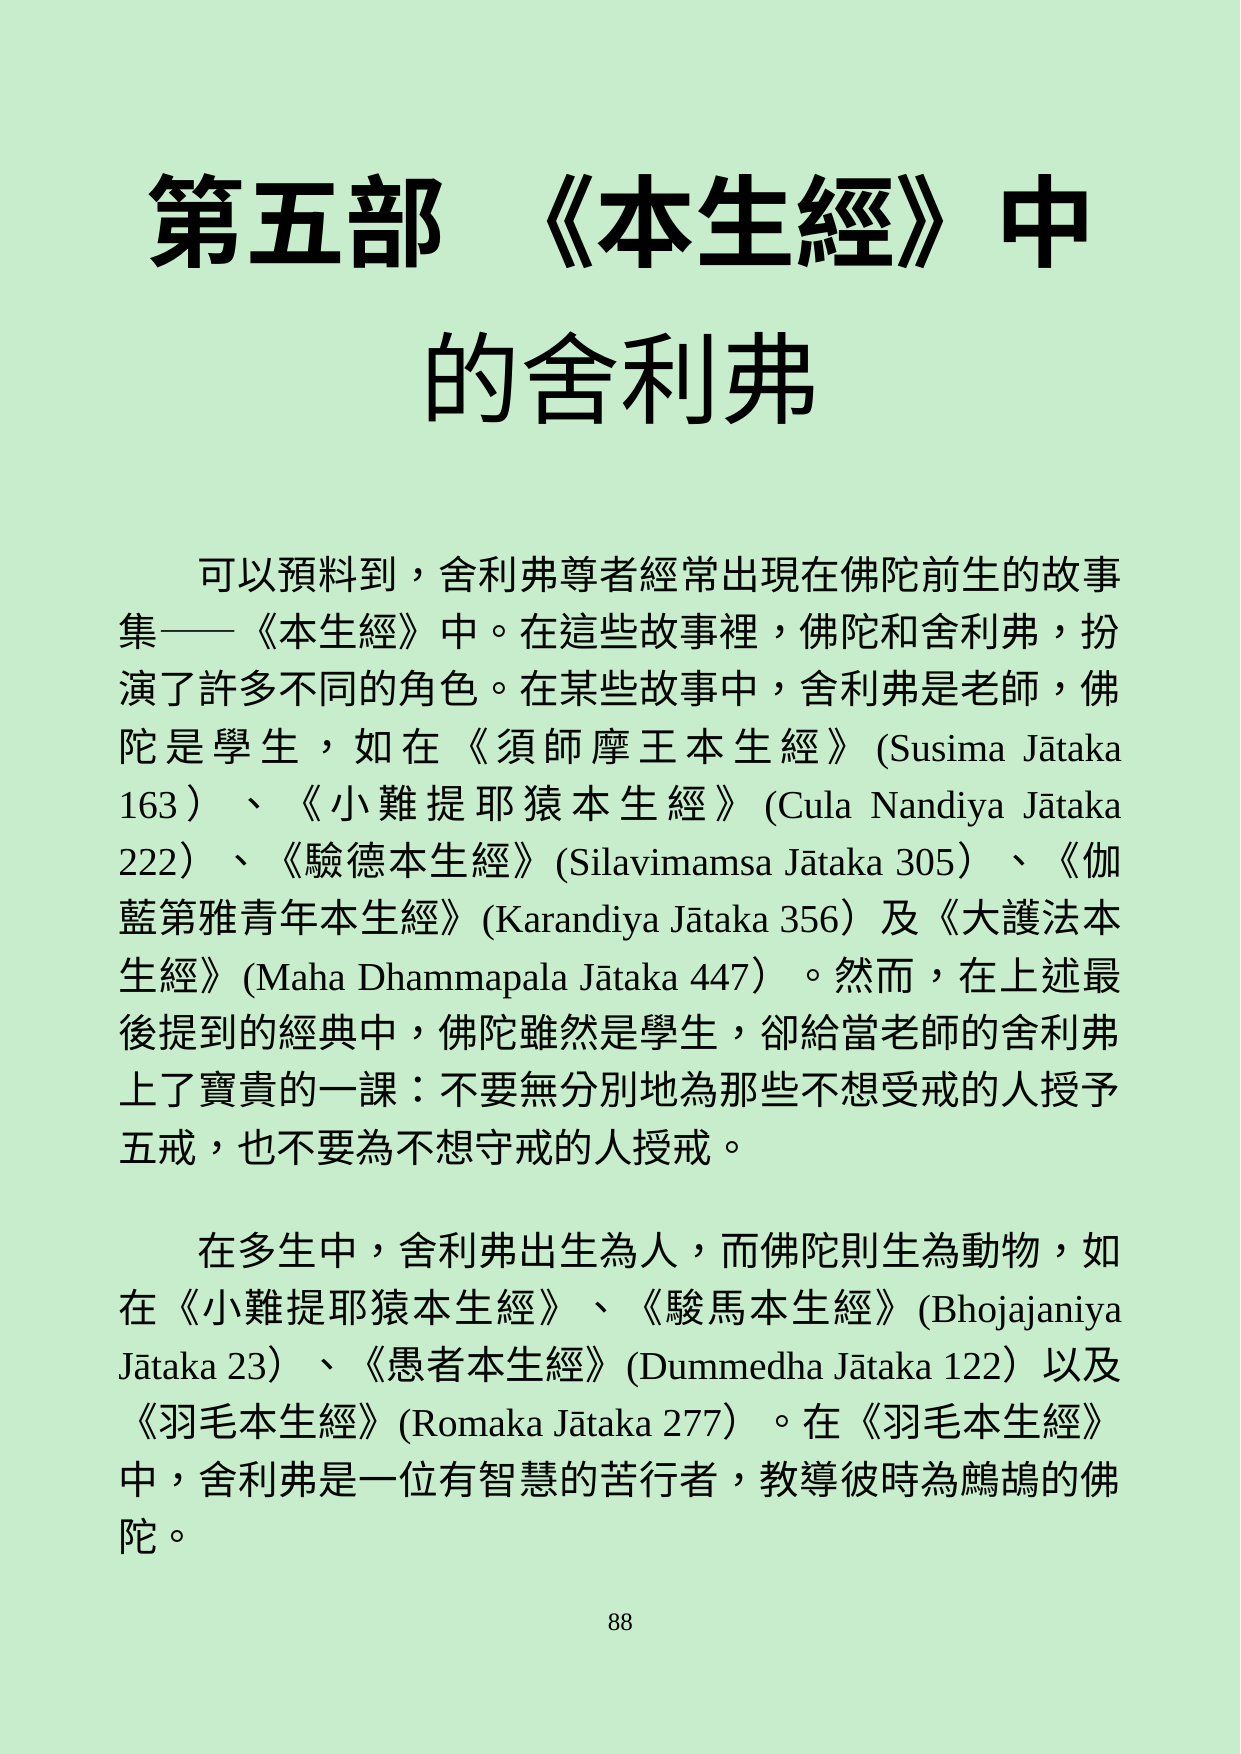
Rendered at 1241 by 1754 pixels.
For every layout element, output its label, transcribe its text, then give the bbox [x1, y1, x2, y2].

text 的舍利弗 [118, 300, 1122, 445]
text 在多生中，舍利弗出生為人，而佛陀則生為動物，如在《小難提耶猿本生經》、《駿馬本生經》(Bhojajaniya Jātaka 23）、《愚者本生經》(Dummedha Jātaka 122）以及《羽毛本生經》(Romaka Jātaka 277）。在《羽毛本生經》中，舍利弗是一位有智慧的苦行者，教導彼時為鷓鴣的佛陀。 [118, 1219, 1122, 1563]
text 可以預料到，舍利弗尊者經常出現在佛陀前生的故事集——《本生經》中。在這些故事裡，佛陀和舍利弗，扮演了許多不同的角色。在某些故事中，舍利弗是老師，佛陀是學生，如在《須師摩王本生經》(Susima Jātaka 163）、《小難提耶猿本生經》(Cula Nandiya Jātaka 222）、《驗德本生經》(Silavimamsa Jātaka 305）、《伽藍第雅青年本生經》(Karandiya Jātaka 356）及《大護法本生經》(Maha Dhammapala Jātaka 447）。然而，在上述最後提到的經典中，佛陀雖然是學生，卻給當老師的舍利弗上了寶貴的一課：不要無分別地為那些不想受戒的人授予五戒，也不要為不想守戒的人授戒。 [118, 543, 1122, 1173]
subtitle 第五部 《本生經》中 [118, 143, 1122, 288]
